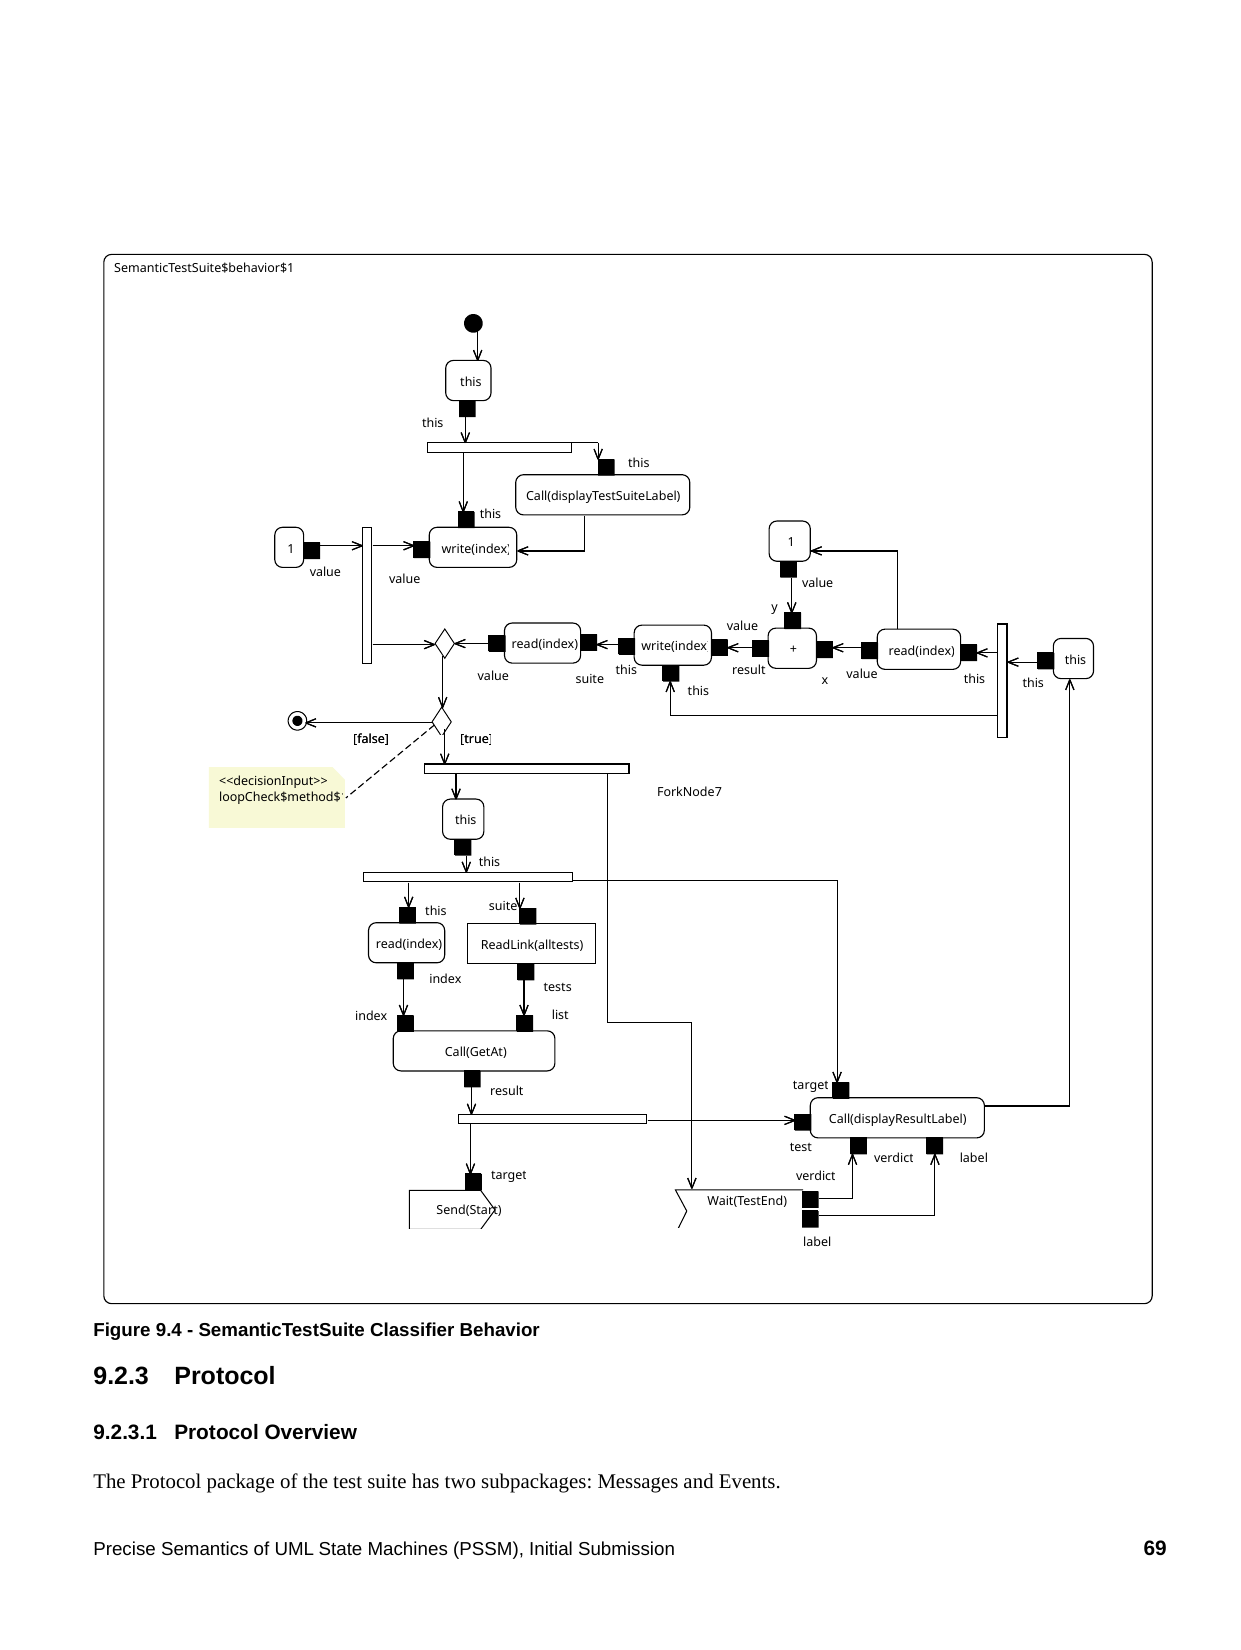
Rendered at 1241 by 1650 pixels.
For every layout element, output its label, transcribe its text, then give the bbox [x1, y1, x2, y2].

text Figure 9.4 - SemanticTestSuite Classifier Behavior [93, 243, 1164, 1340]
subtitle Protocol [93, 1340, 1164, 1390]
subtitle Protocol Overview [93, 1419, 1164, 1444]
subtitle [93, 231, 1164, 243]
text The Protocol package of the test suite has two subpackages: Messages and Events. [93, 1469, 1164, 1493]
